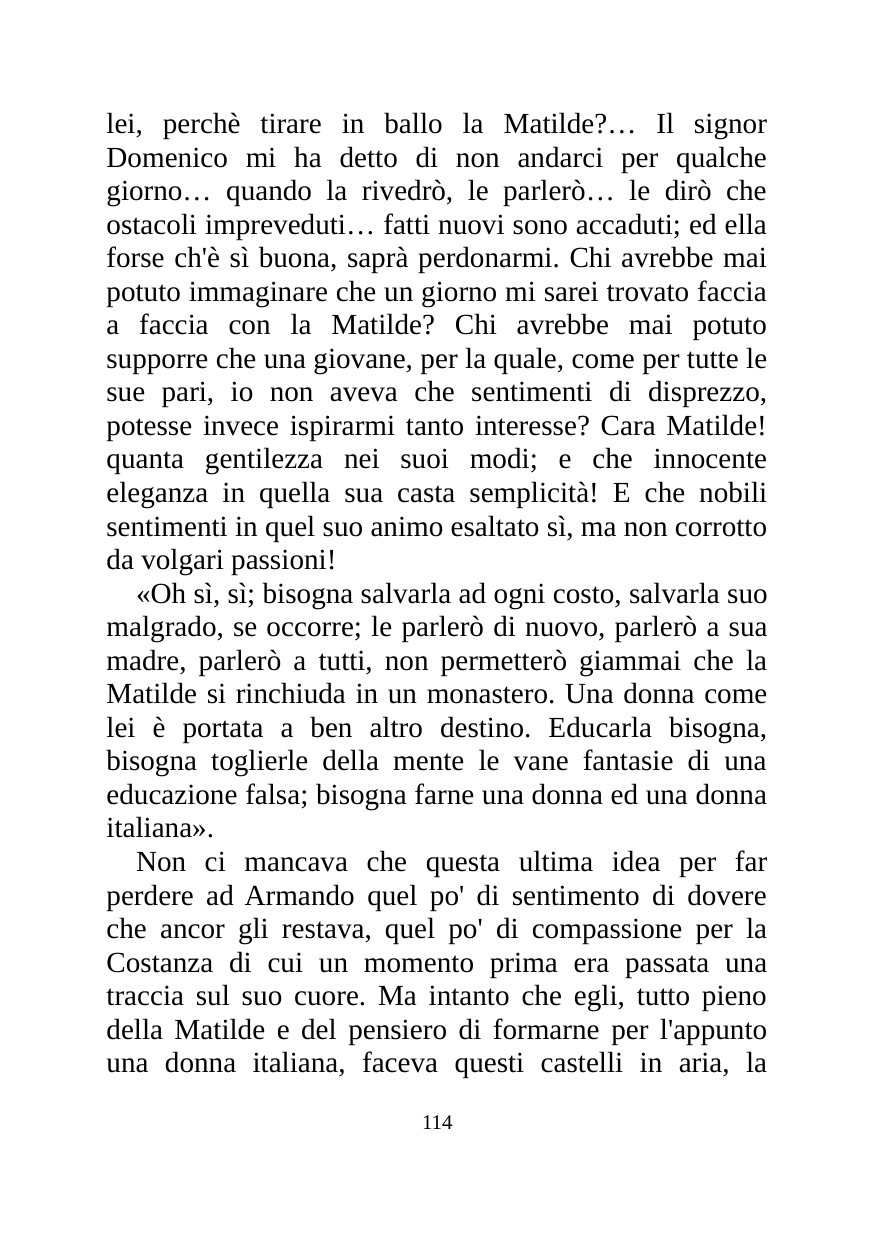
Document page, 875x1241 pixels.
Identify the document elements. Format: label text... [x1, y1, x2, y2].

text Non ci mancava che questa ultima idea per far perdere ad Armando quel po' di sentimento di dovere che ancor gli restava, quel po' di compassione per la Costanza di cui un momento prima era passata una traccia sul suo cuore. Ma intanto che egli, tutto pieno della Matilde e del pensiero di formarne per l'appunto una donna italiana, faceva questi castelli in aria, la [106, 844, 768, 1079]
text «Oh sì, sì; bisogna salvarla ad ogni costo, salvarla suo malgrado, se occorre; le parlerò di nuovo, parlerò a sua madre, parlerò a tutti, non permetterò giammai che la Matilde si rinchiuda in un monastero. Una donna come lei è portata a ben altro destino. Educarla bisogna, bisogna toglierle della mente le vane fantasie di una educazione falsa; bisogna farne una donna ed una donna italiana». [106, 576, 768, 844]
text lei, perchè tirare in ballo la Matilde?… Il signor Domenico mi ha detto di non andarci per qualche giorno… quando la rivedrò, le parlerò… le dirò che ostacoli impreveduti… fatti nuovi sono accaduti; ed ella forse ch'è sì buona, saprà perdonarmi. Chi avrebbe mai potuto immaginare che un giorno mi sarei trovato faccia a faccia con la Matilde? Chi avrebbe mai potuto supporre che una giovane, per la quale, come per tutte le sue pari, io non aveva che sentimenti di disprezzo, potesse invece ispirarmi tanto interesse? Cara Matilde! quanta gentilezza nei suoi modi; e che innocente eleganza in quella sua casta semplicità! E che nobili sentimenti in quel suo animo esaltato sì, ma non corrotto da volgari passioni! [106, 106, 768, 576]
